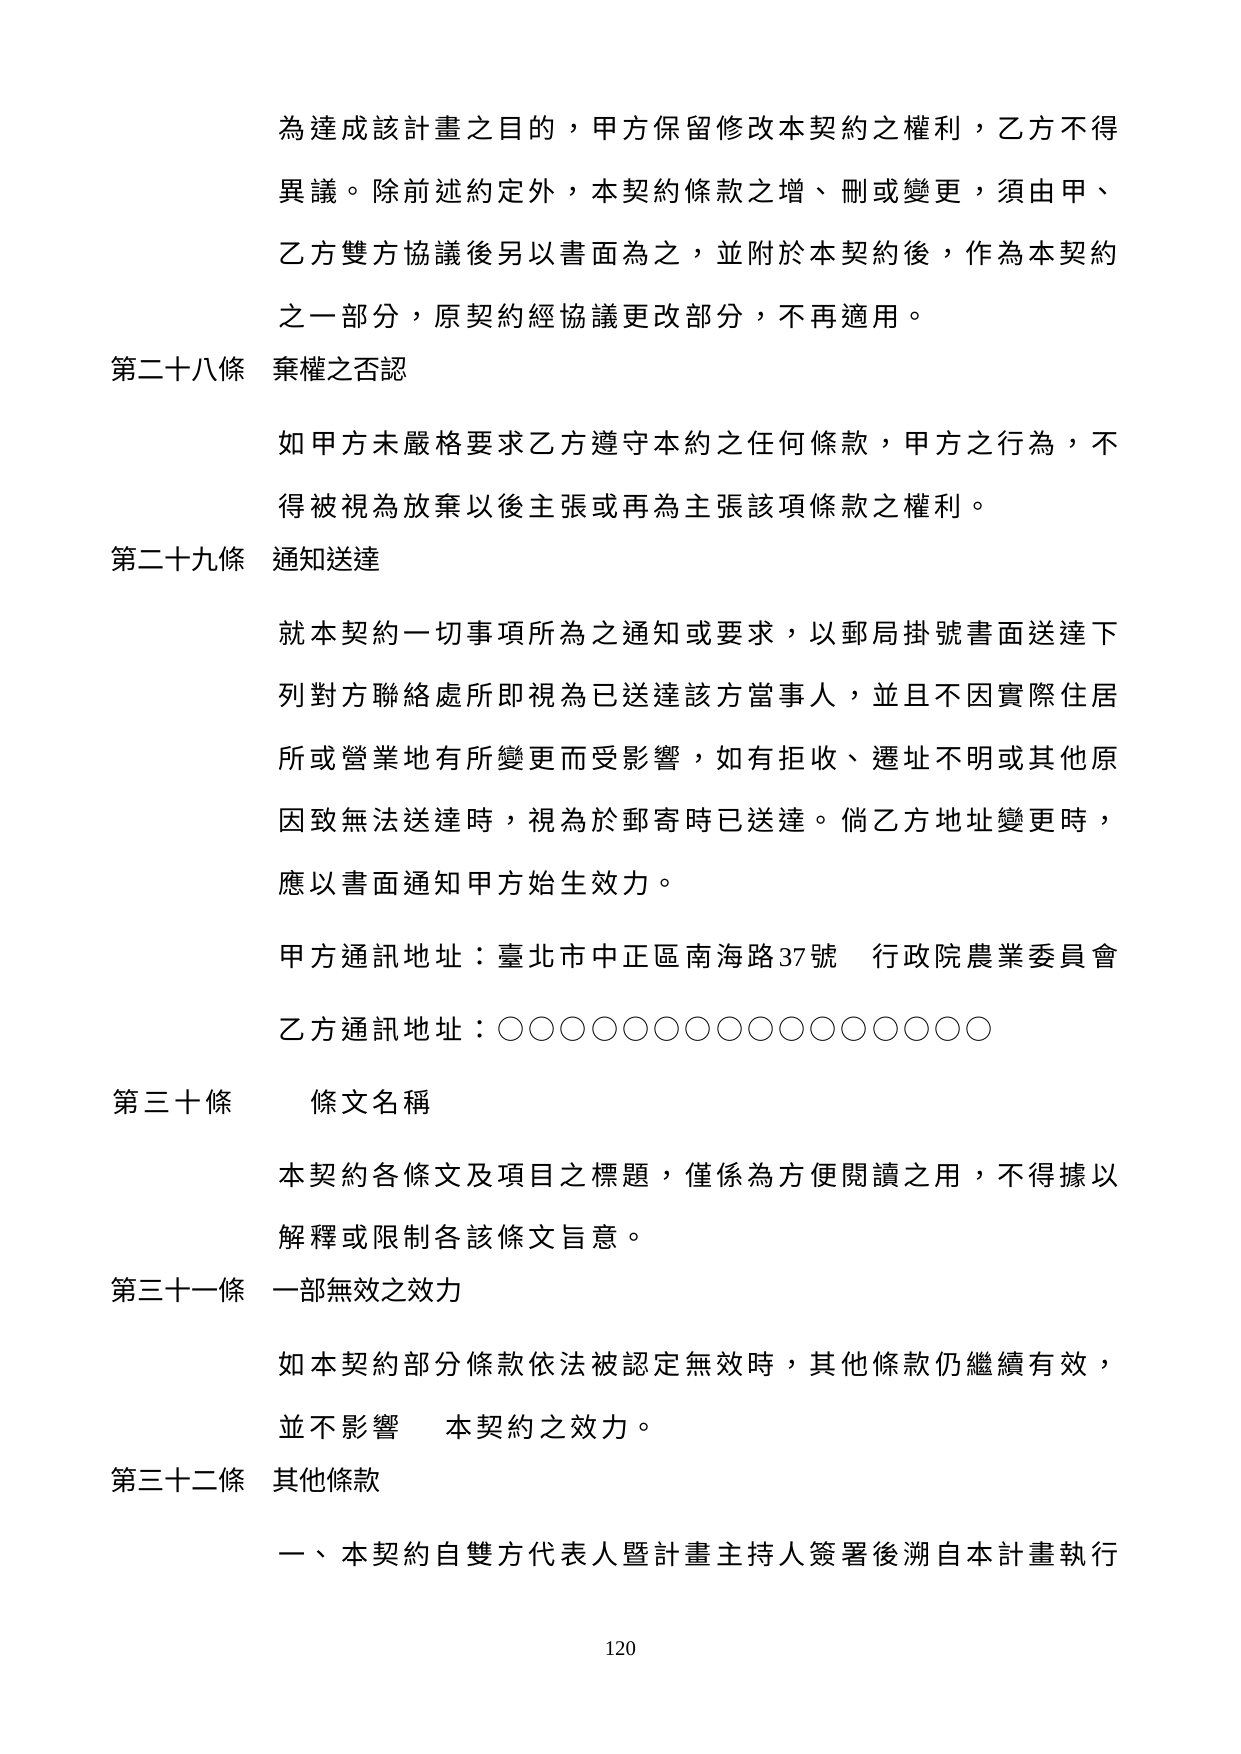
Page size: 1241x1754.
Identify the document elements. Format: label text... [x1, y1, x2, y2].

text 一、本契約自雙方代表人暨計畫主持人簽署後溯自本計畫執行 [272, 1511, 1131, 1573]
text 如本契約部分條款依法被認定無效時，其他條款仍繼續有效，並不影響 本契約之效力。 [272, 1321, 1131, 1446]
text 第二十九條 通知送達 [110, 538, 1131, 577]
text 本契約各條文及項目之標題，僅係為方便閱讀之用，不得據以解釋或限制各該條文旨意。 [272, 1131, 1131, 1256]
text 為達成該計畫之目的，甲方保留修改本契約之權利，乙方不得異議。除前述約定外，本契約條款之增、刪或變更，須由甲、乙方雙方協議後另以書面為之，並附於本契約後，作為本契約之一部分，原契約經協議更改部分，不再適用。 [272, 85, 1131, 335]
text 第三十一條 一部無效之效力 [110, 1269, 1131, 1308]
text 甲方通訊地址：臺北市中正區南海路37號 行政院農業委員會 [272, 913, 1131, 975]
text 就本契約一切事項所為之通知或要求，以郵局掛號書面送達下列對方聯絡處所即視為已送達該方當事人，並且不因實際住居所或營業地有所變更而受影響，如有拒收、遷址不明或其他原因致無法送達時，視為於郵寄時已送達。倘乙方地址變更時，應以書面通知甲方始生效力。 [272, 590, 1131, 902]
text 第二十八條 棄權之否認 [110, 348, 1131, 387]
text 如甲方未嚴格要求乙方遵守本約之任何條款，甲方之行為，不得被視為放棄以後主張或再為主張該項條款之權利。 [272, 400, 1131, 525]
text 第三十二條 其他條款 [110, 1459, 1131, 1498]
text 乙方通訊地址：○○○○○○○○○○○○○○○○ [272, 986, 1131, 1048]
text 第三十條 條文名稱 [110, 1058, 1131, 1121]
